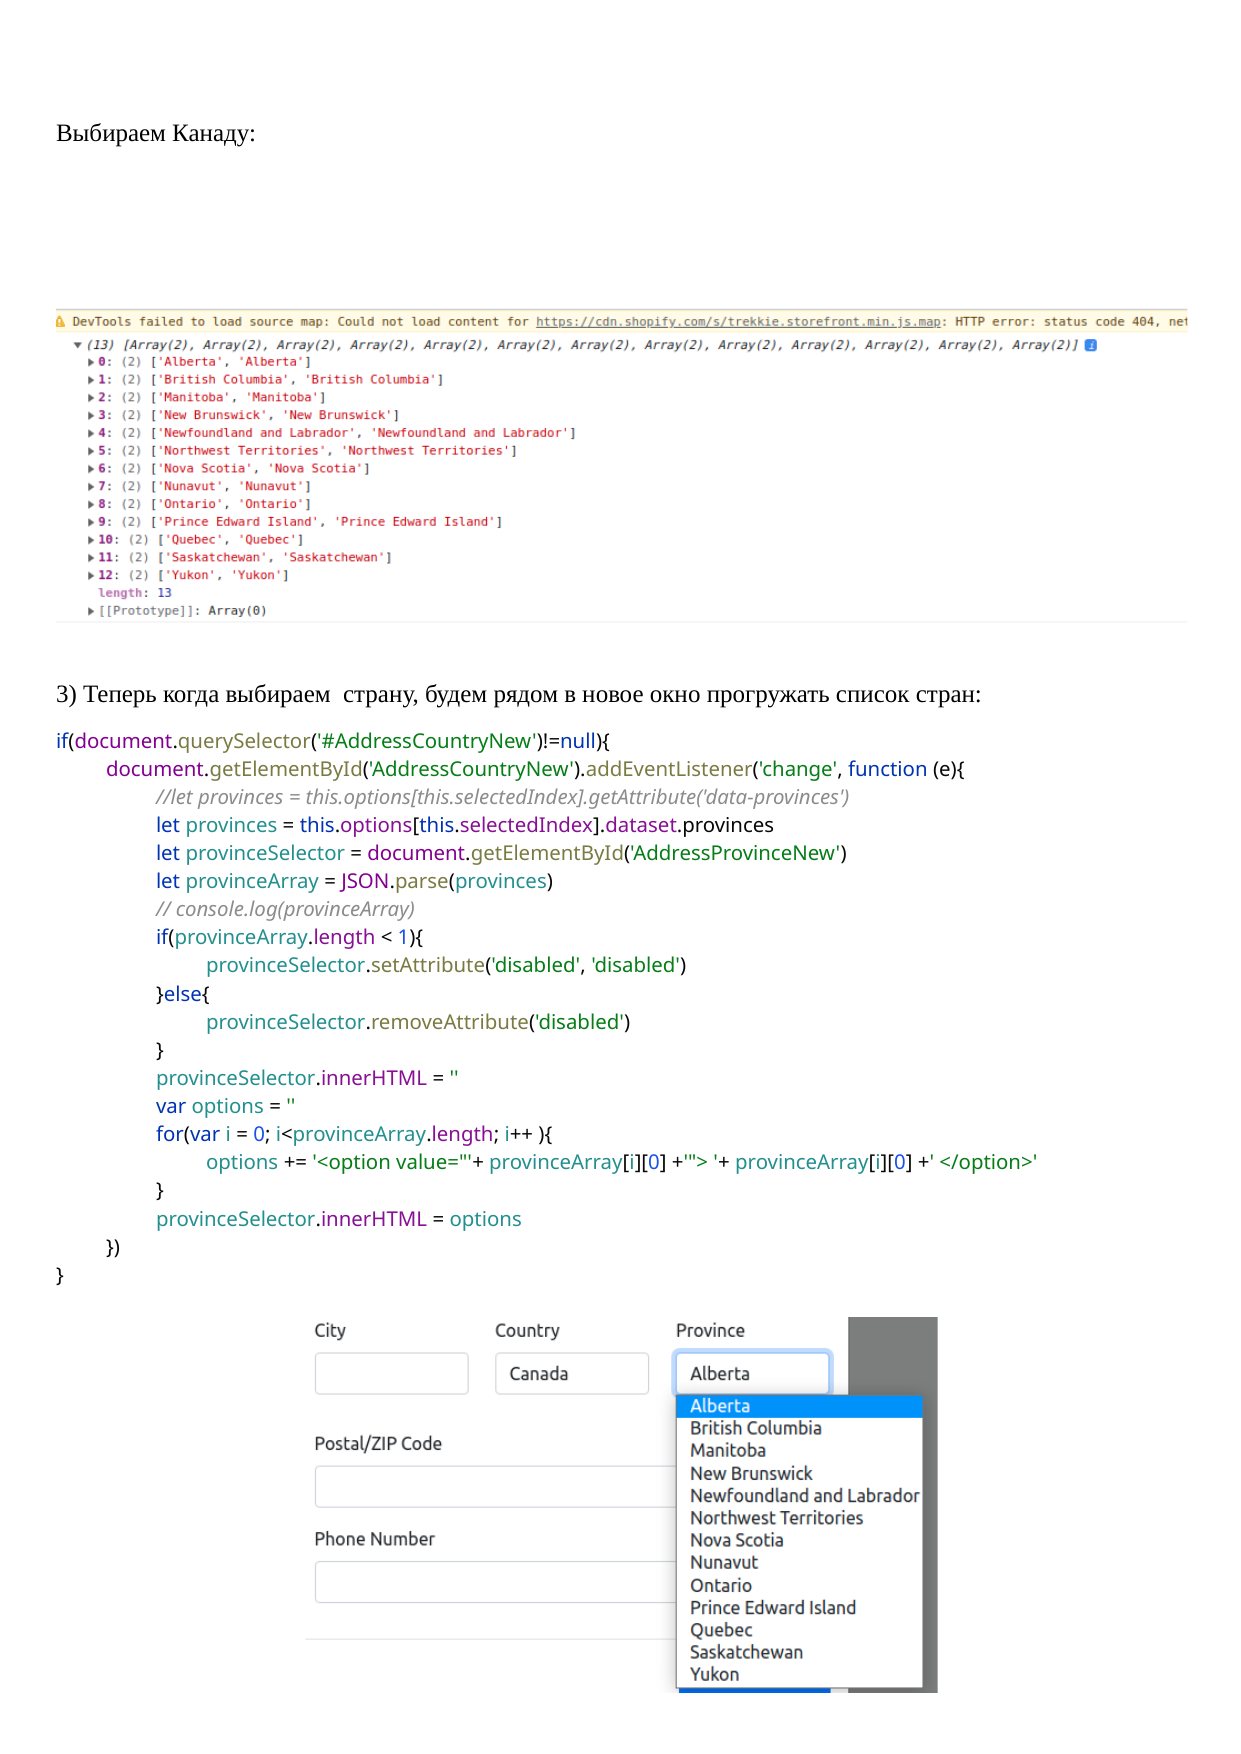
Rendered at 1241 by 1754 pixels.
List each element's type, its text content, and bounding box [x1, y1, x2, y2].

text let provinces = this.options[this.selectedIndex].dataset.provinces [56, 810, 1187, 838]
text for(var i = 0; i<provinceArray.length; i++ ){ [56, 1120, 1187, 1148]
text if(document.querySelector('#AddressCountryNew')!=null){ [56, 726, 1187, 754]
text 3) Теперь когда выбираем страну, будем рядом в новое окно прогружать список стран: [56, 679, 1187, 707]
text } [56, 1035, 1187, 1063]
text } [56, 1260, 1187, 1288]
text provinceSelector.innerHTML = '' [56, 1063, 1187, 1092]
text }) [56, 1232, 1187, 1260]
text let provinceSelector = document.getElementById('AddressProvinceNew') [56, 838, 1187, 867]
text provinceSelector.removeAttribute('disabled') [56, 1007, 1187, 1035]
text //let provinces = this.options[this.selectedIndex].getAttribute('data-provinces') [56, 782, 1187, 810]
text }else{ [56, 979, 1187, 1007]
text options += '<option value="'+ provinceArray[i][0] +'"> '+ provinceArray[i][0] +' </option>' [56, 1148, 1187, 1176]
text if(provinceArray.length < 1){ [56, 923, 1187, 951]
text let provinceArray = JSON.parse(provinces) [56, 867, 1187, 895]
picture [55, 308, 1188, 627]
text Выбираем Канаду: [56, 118, 1187, 147]
text } [56, 1176, 1187, 1204]
text var options = '' [56, 1092, 1187, 1120]
text document.getElementById('AddressCountryNew').addEventListener('change', function (e){ [56, 754, 1187, 782]
text // console.log(provinceArray) [56, 895, 1187, 923]
text provinceSelector.innerHTML = options [56, 1204, 1187, 1232]
picture [305, 1317, 938, 1693]
text provinceSelector.setAttribute('disabled', 'disabled') [56, 951, 1187, 979]
